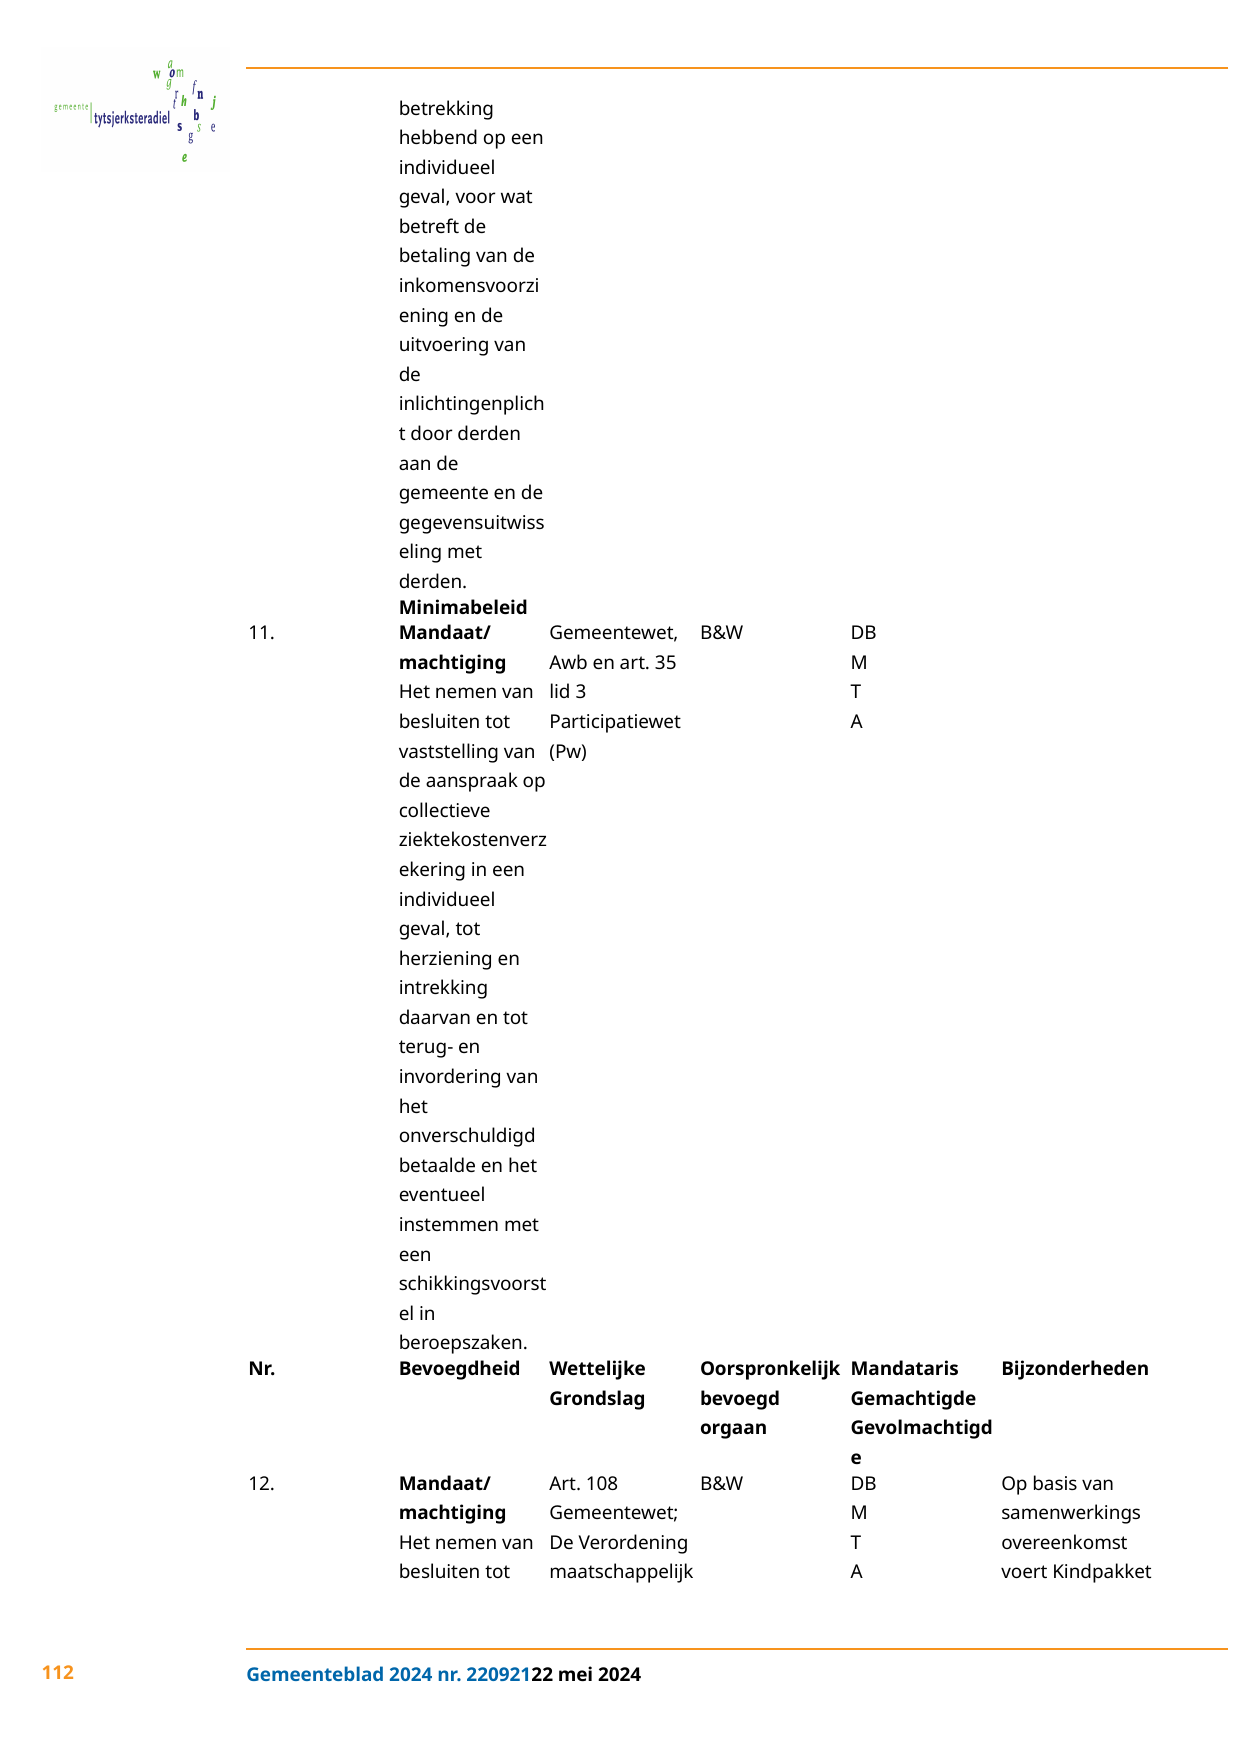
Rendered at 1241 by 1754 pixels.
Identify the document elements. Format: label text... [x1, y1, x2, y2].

table_cell [248, 594, 398, 619]
table_cell [549, 95, 700, 594]
table_cell B&W [700, 620, 850, 1355]
table_cell DB M T A [850, 1470, 1001, 1584]
table_cell Bijzonderheden [1001, 1355, 1152, 1470]
table_cell 12. [248, 1470, 398, 1584]
table_cell Art. 108 Gemeentewet; De Verordening maatschappelijk [549, 1470, 700, 1584]
picture [41, 47, 231, 172]
table_cell DB M T A [850, 620, 1001, 1355]
table_cell 11. [248, 620, 398, 1355]
table_cell Op basis van samenwerkingsovereenkomst voert Kindpakket [1001, 1470, 1152, 1584]
table_cell [1001, 95, 1152, 594]
table_cell [700, 95, 850, 594]
table_cell [1001, 620, 1152, 1355]
table_cell Gemeentewet, Awb en art. 35 lid 3 Participatiewet (Pw) [549, 620, 700, 1355]
table_cell Nr. [248, 1355, 398, 1470]
table_cell Mandaat/machtiging Het nemen van besluiten tot vaststelling van de aanspraak op collectieve ziektekostenverzekering in een individueel geval, tot herziening en intrekking daarvan en tot terug- en invordering van het onverschuldigd betaalde en het eventueel instemmen met een schikkingsvoorstel in beroepszaken. [399, 620, 549, 1355]
table_cell Bevoegdheid [399, 1355, 549, 1470]
table_cell Mandaat/machtiging Het nemen van besluiten tot [399, 1470, 549, 1584]
table_cell [850, 95, 1001, 594]
table_cell Oorspronkelijk bevoegd orgaan [700, 1355, 850, 1470]
table_cell B&W [700, 1470, 850, 1584]
table_cell [248, 95, 398, 594]
table_cell Mandataris Gemachtigde Gevolmachtigde [850, 1355, 1001, 1470]
table_cell Minimabeleid [399, 594, 1152, 619]
table_cell Wettelijke Grondslag [549, 1355, 700, 1470]
table_cell betrekking hebbend op een individueel geval, voor wat betreft de betaling van de inkomensvoorziening en de uitvoering van de inlichtingenplicht door derden aan de gemeente en de gegevensuitwisseling met derden. [399, 95, 549, 594]
